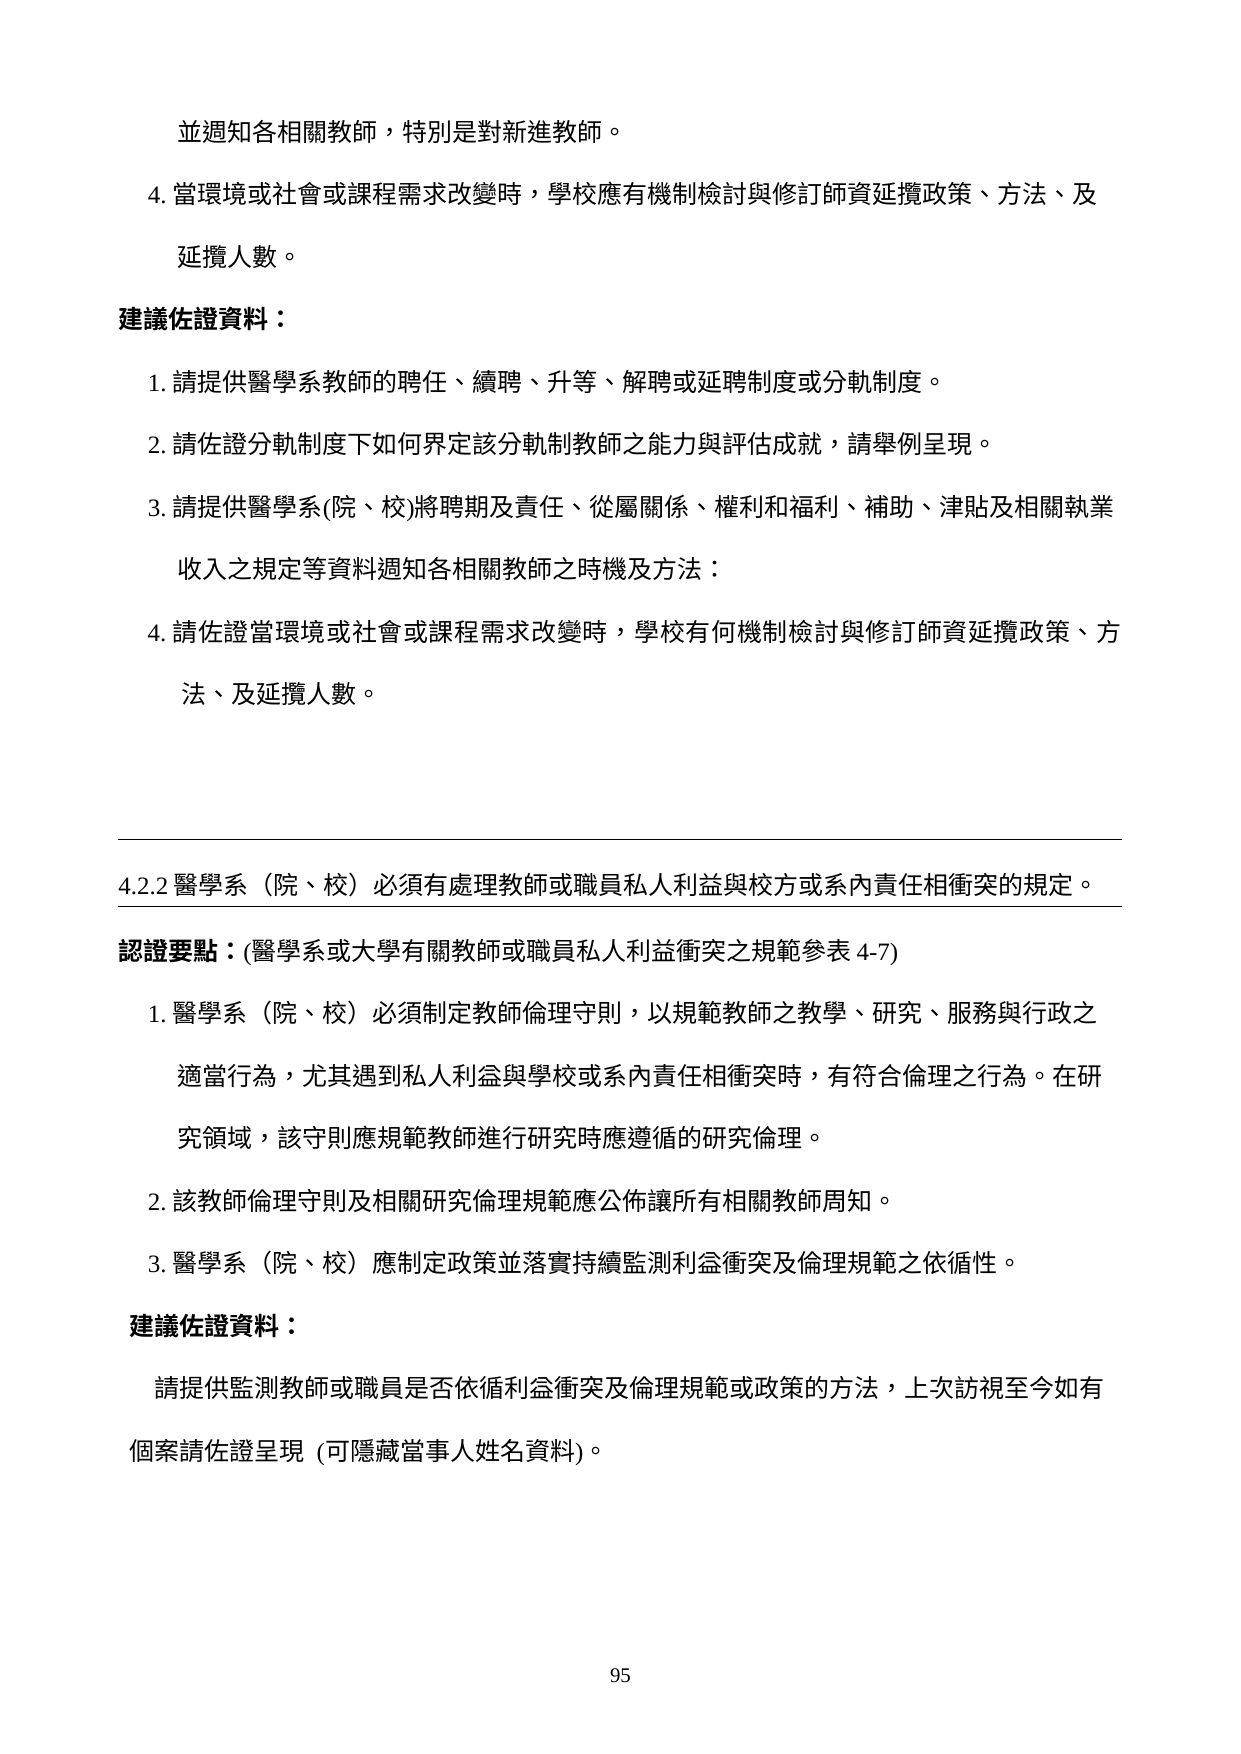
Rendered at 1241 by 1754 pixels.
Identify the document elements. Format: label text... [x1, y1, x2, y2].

list 該教師倫理守則及相關研究倫理規範應公佈讓所有相關教師周知。 [148, 1157, 1122, 1220]
list 請提供醫學系教師的聘任、續聘、升等、解聘或延聘制度或分軌制度。 [148, 339, 1122, 401]
list 並週知各相關教師，特別是對新進教師。 [148, 89, 1122, 151]
list 請佐證當環境或社會或課程需求改變時，學校有何機制檢討與修訂師資延攬政策、方法、及延攬人數。 [147, 589, 1122, 714]
text 建議佐證資料： [129, 1282, 1122, 1345]
list 請提供醫學系(院、校)將聘期及責任、從屬關係、權利和福利、補助、津貼及相關執業收入之規定等資料週知各相關教師之時機及方法： [148, 464, 1122, 589]
list 當環境或社會或課程需求改變時，學校應有機制檢討與修訂師資延攬政策、方法、及延攬人數。 [148, 151, 1122, 276]
text 4.2.2醫學系（院、校）必須有處理教師或職員私人利益與校方或系內責任相衝突的規定。 [118, 840, 1122, 906]
list 請佐證分軌制度下如何界定該分軌制教師之能力與評估成就，請舉例呈現。 [148, 401, 1122, 464]
list 醫學系（院、校）應制定政策並落實持續監測利益衝突及倫理規範之依循性。 [148, 1220, 1122, 1282]
text 請提供監測教師或職員是否依循利益衝突及倫理規範或政策的方法，上次訪視至今如有個案請佐證呈現 (可隱藏當事人姓名資料)。 [129, 1345, 1122, 1470]
list 醫學系（院、校）必須制定教師倫理守則，以規範教師之教學、研究、服務與行政之適當行為，尤其遇到私人利益與學校或系內責任相衝突時，有符合倫理之行為。在研究領域，該守則應規範教師進行研究時應遵循的研究倫理。 [148, 970, 1122, 1157]
text 認證要點：(醫學系或大學有關教師或職員私人利益衝突之規範參表4-7) [118, 907, 1122, 970]
text 建議佐證資料： [118, 276, 1122, 339]
